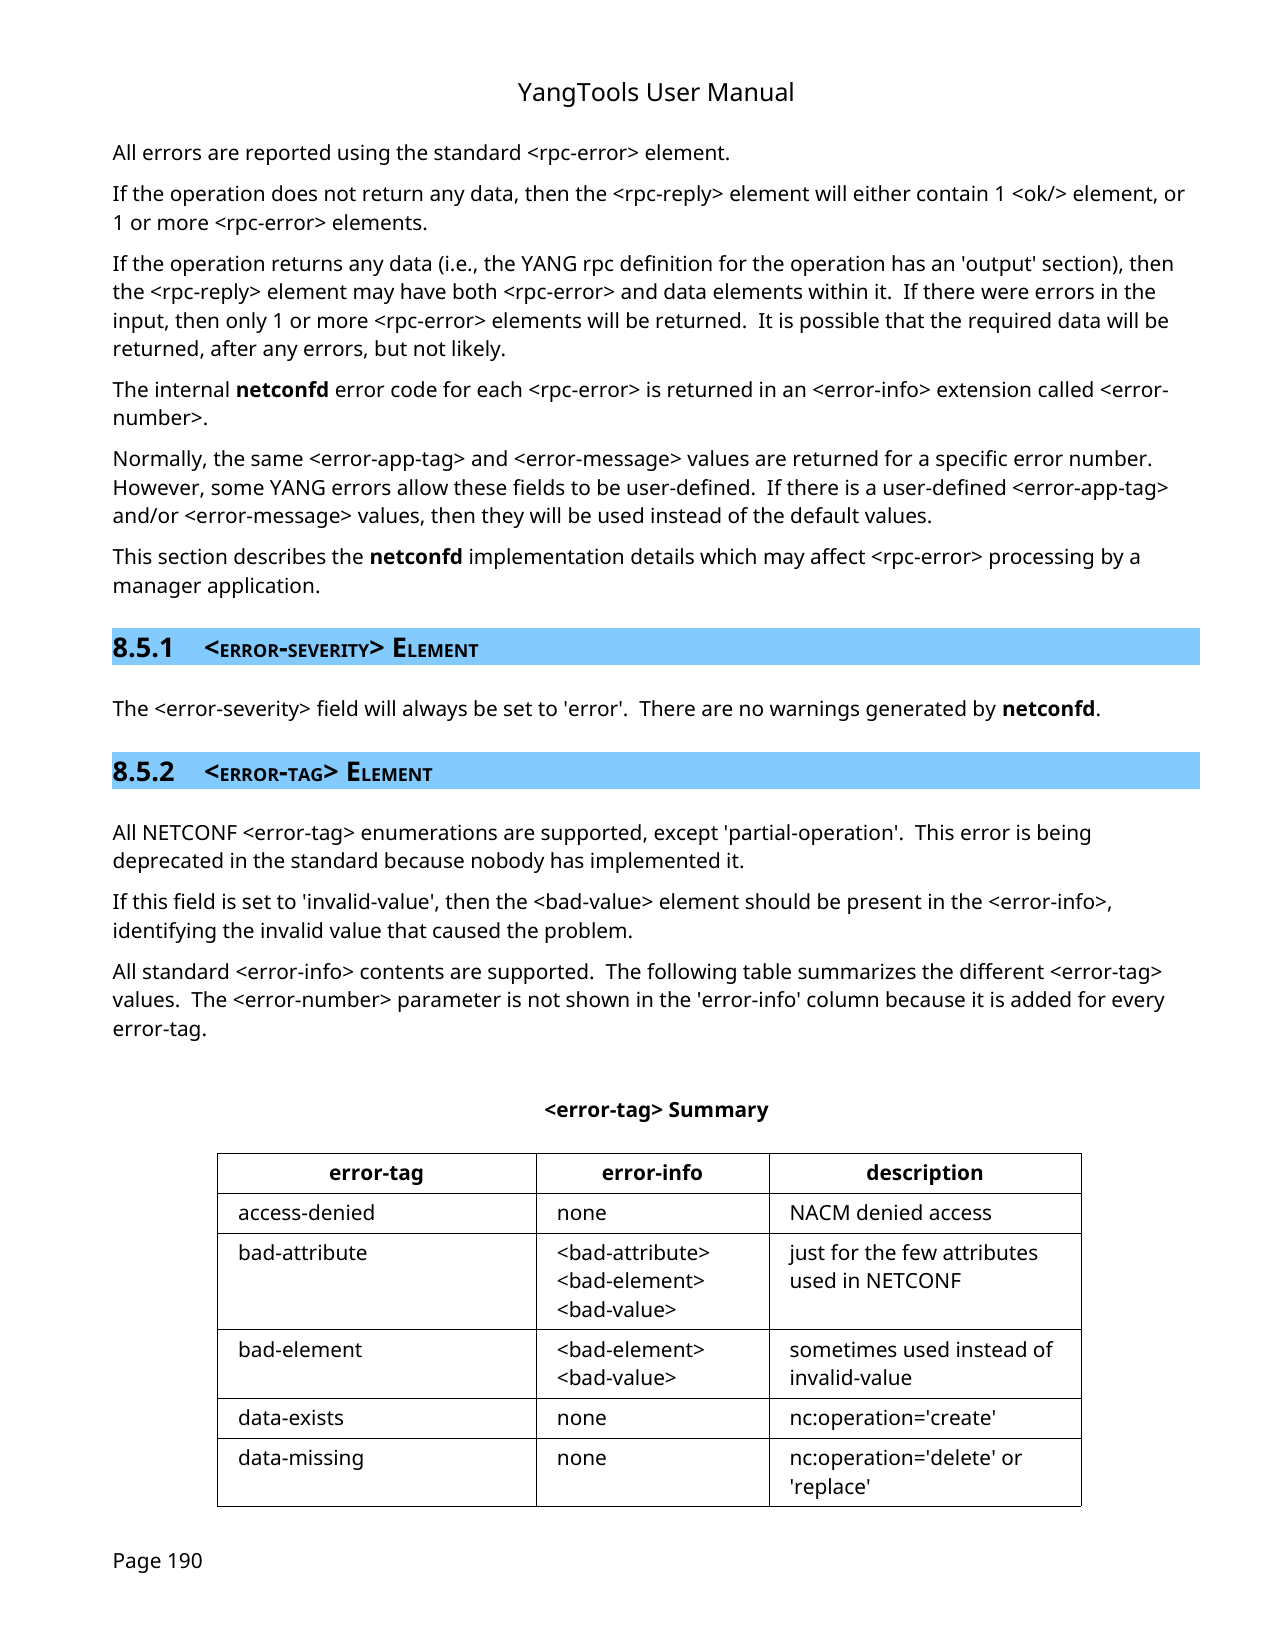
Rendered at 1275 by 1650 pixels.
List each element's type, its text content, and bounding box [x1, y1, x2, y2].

table_cell nc:operation='delete' or 'replace' [770, 1439, 1081, 1506]
text All errors are reported using the standard <rpc-error> element. [112, 138, 1200, 167]
text This section describes the netconfd implementation details which may affect <rpc-error> processing by a manager application. [112, 542, 1200, 599]
text The <error-severity> field will always be set to 'error'. There are no warnings generated by netconfd. [112, 694, 1200, 723]
table_header description [770, 1154, 1081, 1192]
table_cell bad-element [218, 1330, 536, 1398]
text If the operation does not return any data, then the <rpc-reply> element will either contain 1 <ok/> element, or 1 or more <rpc-error> elements. [112, 179, 1200, 236]
text Normally, the same <error-app-tag> and <error-message> values are returned for a specific error number. However, some YANG errors allow these fields to be user-defined. If there is a user-defined <error-app-tag> and/or <error-message> values, then they will be used instead of the default values. [112, 444, 1200, 530]
subtitle <error-tag> Summary [127, 1096, 1185, 1124]
table_cell none [537, 1439, 769, 1506]
table_cell bad-attribute [218, 1234, 536, 1329]
subtitle <error-severity> Element [112, 628, 1200, 665]
table_cell data-missing [218, 1439, 536, 1506]
table_cell NACM denied access [770, 1194, 1081, 1232]
table_cell none [537, 1399, 769, 1438]
table_cell none [537, 1194, 769, 1232]
table_cell sometimes used instead of invalid-value [770, 1330, 1081, 1398]
table_cell <bad-element> <bad-value> [537, 1330, 769, 1398]
table_cell just for the few attributes used in NETCONF [770, 1234, 1081, 1329]
table_cell nc:operation='create' [770, 1399, 1081, 1438]
text If the operation returns any data (i.e., the YANG rpc definition for the operation has an 'output' section), then the <rpc-reply> element may have both <rpc-error> and data elements within it. If there were errors in the input, then only 1 or more <rpc-error> elements will be returned. It is possible that the required data will be returned, after any errors, but not likely. [112, 249, 1200, 363]
text The internal netconfd error code for each <rpc-error> is returned in an <error-info> extension called <error-number>. [112, 375, 1200, 432]
text All NETCONF <error-tag> enumerations are supported, except 'partial-operation'. This error is being deprecated in the standard because nobody has implemented it. [112, 818, 1200, 875]
text If this field is set to 'invalid-value', then the <bad-value> element should be present in the <error-info>, identifying the invalid value that caused the problem. [112, 887, 1200, 944]
table_header error-info [537, 1154, 769, 1192]
table_header error-tag [218, 1154, 536, 1192]
table_cell <bad-attribute> <bad-element> <bad-value> [537, 1234, 769, 1329]
table_cell access-denied [218, 1194, 536, 1232]
subtitle <error-tag> Element [112, 752, 1200, 789]
text All standard <error-info> contents are supported. The following table summarizes the different <error-tag> values. The <error-number> parameter is not shown in the 'error-info' column because it is added for every error-tag. [112, 957, 1200, 1042]
table_cell data-exists [218, 1399, 536, 1438]
